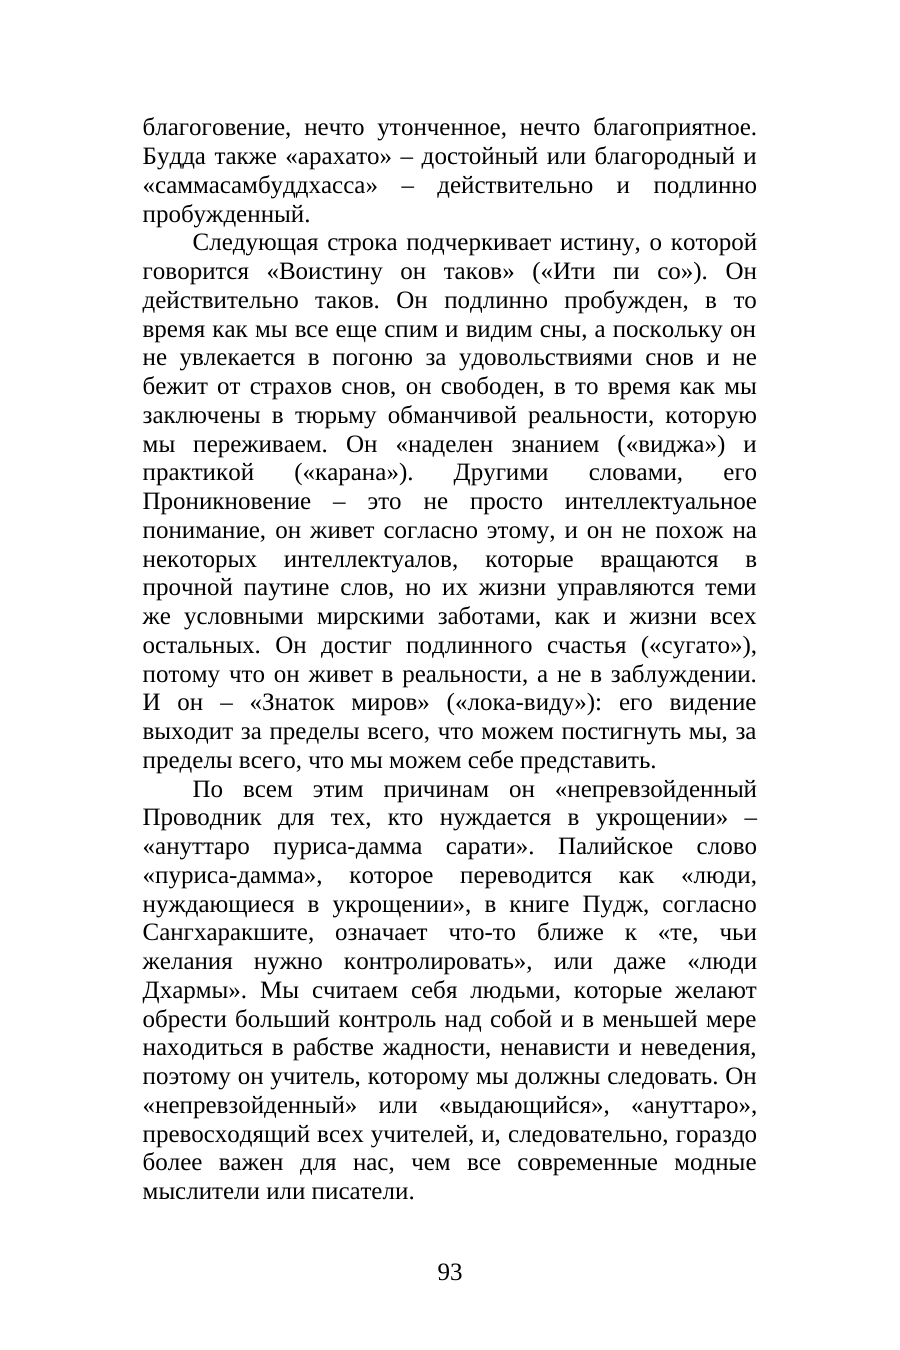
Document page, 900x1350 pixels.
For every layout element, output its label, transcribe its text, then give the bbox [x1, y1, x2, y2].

text По всем этим причинам он «непревзойденный Проводник для тех, кто нуждается в укрощении» – «ануттаро пуриса-дамма сарати». Палийское слово «пуриса-дамма», которое переводится как «люди, нуждающиеся в укрощении», в книге Пудж, согласно Сангхаракшите, означает что-то ближе к «те, чьи желания нужно контролировать», или даже «люди Дхармы». Мы считаем себя людьми, которые желают обрести больший контроль над собой и в меньшей мере находиться в рабстве жадности, ненависти и неведения, поэтому он учитель, которому мы должны следовать. Он «непревзойденный» или «выдающийся», «ануттаро», превосходящий всех учителей, и, следовательно, гораздо более важен для нас, чем все современные модные мыслители или писатели. [142, 774, 757, 1205]
text Следующая строка подчеркивает истину, о которой говорится «Воистину он таков» («Ити пи со»). Он действительно таков. Он подлинно пробужден, в то время как мы все еще спим и видим сны, а поскольку он не увлекается в погоню за удовольствиями снов и не бежит от страхов снов, он свободен, в то время как мы заключены в тюрьму обманчивой реальности, которую мы переживаем. Он «наделен знанием («виджа») и практикой («карана»). Другими словами, его Проникновение – это не просто интеллектуальное понимание, он живет согласно этому, и он не похож на некоторых интеллектуалов, которые вращаются в прочной паутине слов, но их жизни управляются теми же условными мирскими заботами, как и жизни всех остальных. Он достиг подлинного счастья («сугато»), потому что он живет в реальности, а не в заблуждении. И он – «Знаток миров» («лока-виду»): его видение выходит за пределы всего, что можем постигнуть мы, за пределы всего, что мы можем себе представить. [142, 227, 757, 774]
text благоговение, нечто утонченное, нечто благоприятное. Будда также «арахато» – достойный или благородный и «саммасамбуддхасса» – действительно и подлинно пробужденный. [142, 112, 757, 227]
